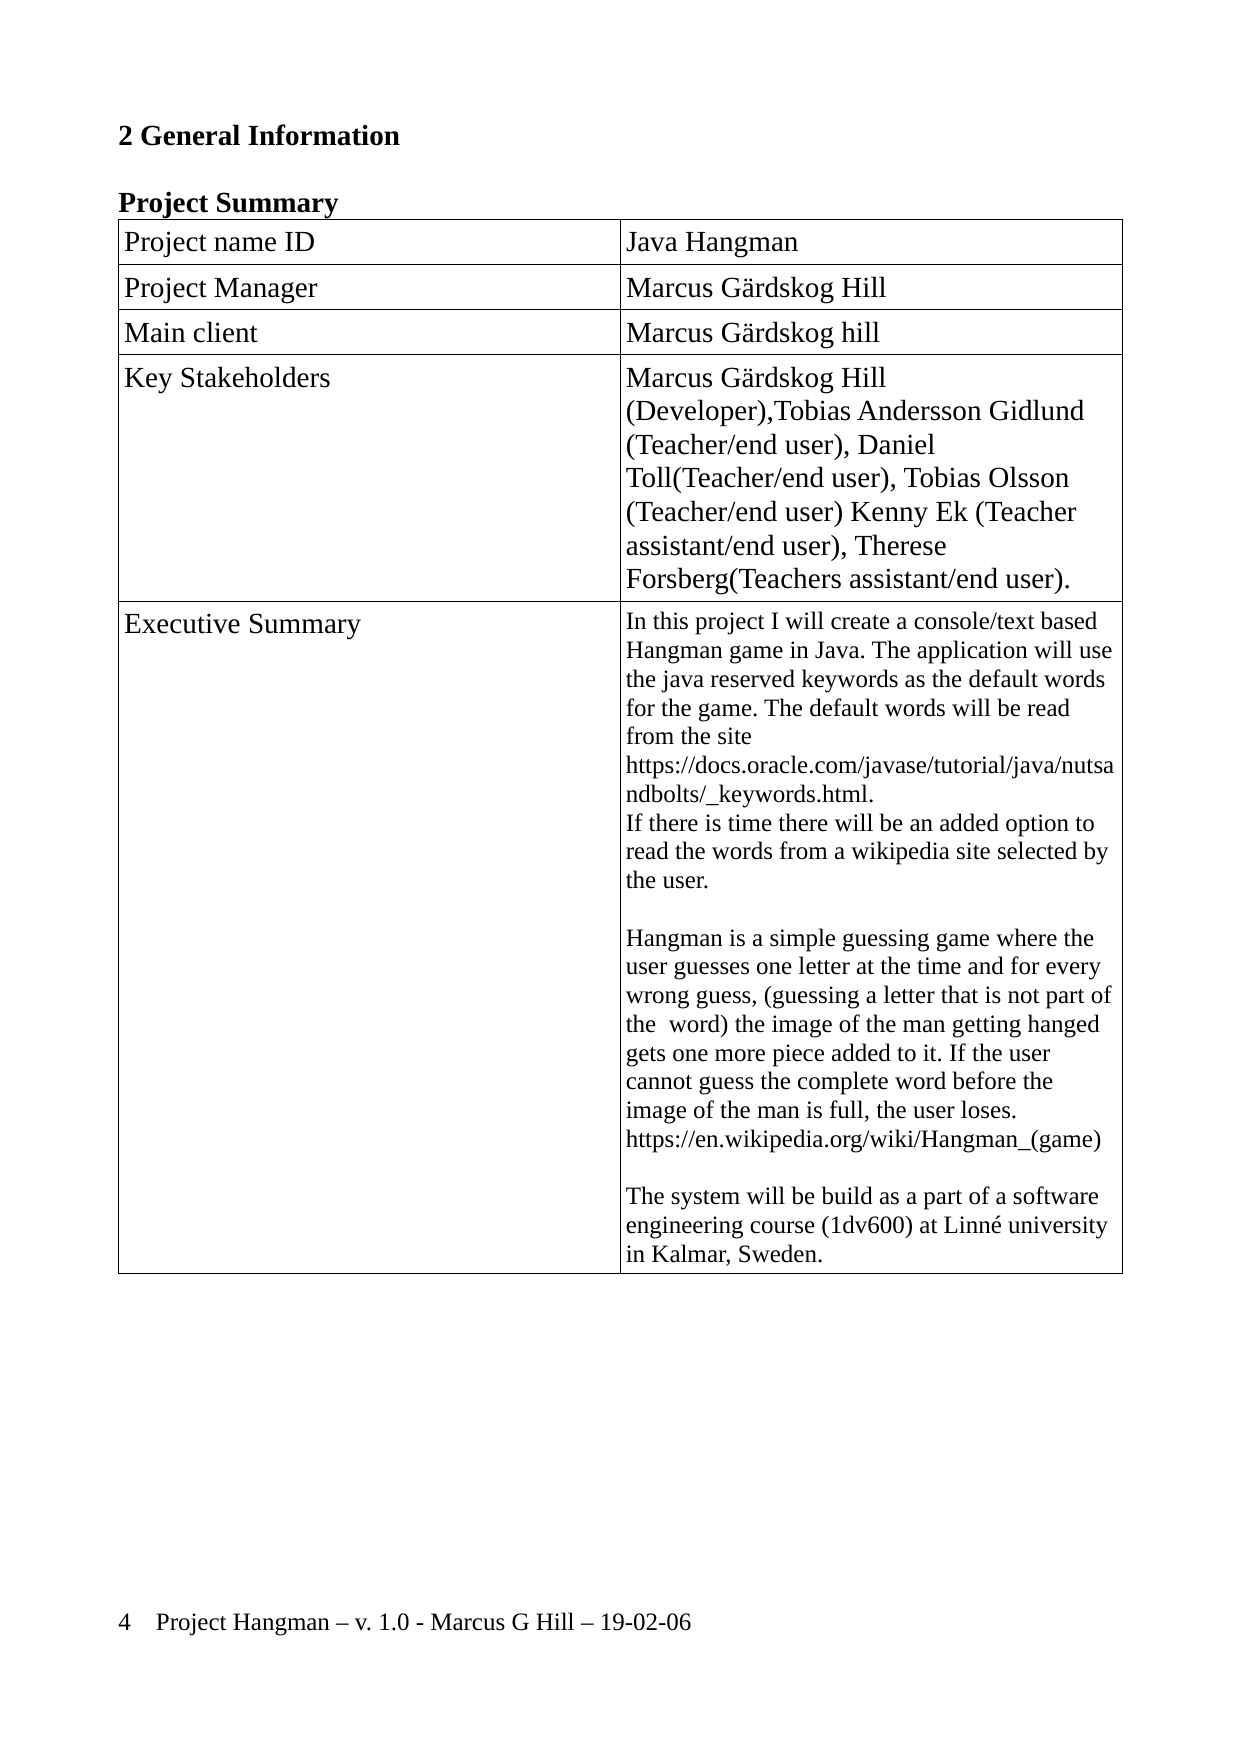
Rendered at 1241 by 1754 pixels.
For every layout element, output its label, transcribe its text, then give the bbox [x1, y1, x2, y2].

table_cell Main client [119, 310, 620, 354]
text 2 General Information [118, 118, 1122, 152]
table_cell Project Manager [119, 265, 620, 309]
table_cell Executive Summary [119, 602, 620, 1273]
table_cell In this project I will create a console/text based Hangman game in Java. The application will use the java reserved keywords as the default words for the game. The default words will be read from the site https://docs.oracle.com/javase/tutorial/java/nutsandbolts/_keywords.html. If there is time there will be an added option to read the words from a wikipedia site selected by the user. Hangman is a simple guessing game where the user guesses one letter at the time and for every wrong guess, (guessing a letter that is not part of the word) the image of the man getting hanged gets one more piece added to it. If the user cannot guess the complete word before the image of the man is full, the user loses. https://en.wikipedia.org/wiki/Hangman_(game) The system will be build as a part of a software engineering course (1dv600) at Linné university in Kalmar, Sweden. [621, 602, 1122, 1273]
table_header Project name ID [119, 220, 620, 264]
table_header Key Stakeholders [119, 355, 620, 601]
table_header Java Hangman [621, 220, 1122, 264]
table_cell Marcus Gärdskog hill [621, 310, 1122, 354]
table_header Marcus Gärdskog Hill (Developer),Tobias Andersson Gidlund (Teacher/end user), Daniel Toll(Teacher/end user), Tobias Olsson (Teacher/end user) Kenny Ek (Teacher assistant/end user), Therese Forsberg(Teachers assistant/end user). [621, 355, 1122, 601]
text Project Summary [118, 185, 1122, 219]
table_cell Marcus Gärdskog Hill [621, 265, 1122, 309]
